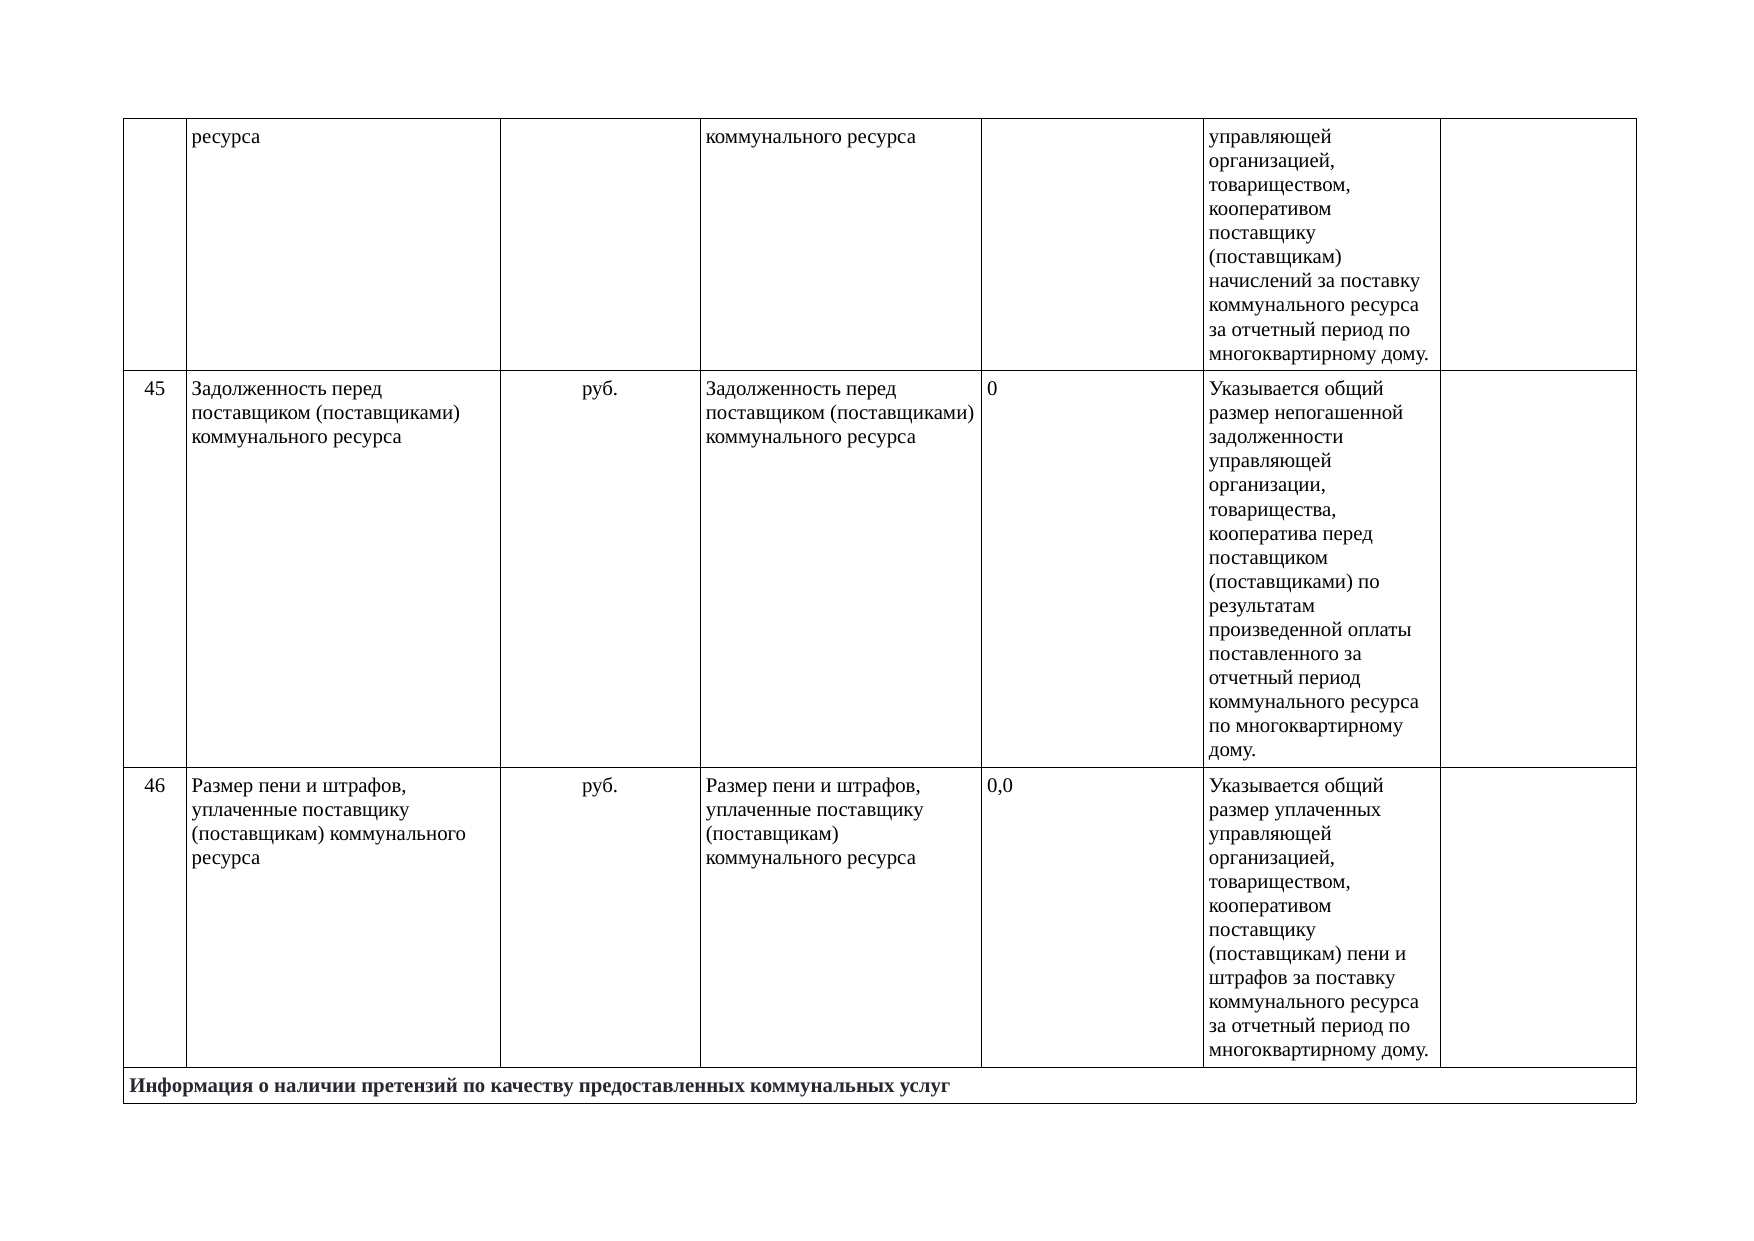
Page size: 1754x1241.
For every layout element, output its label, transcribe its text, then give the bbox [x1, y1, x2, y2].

table_cell руб. [501, 371, 700, 767]
table_cell Размер пени и штрафов, уплаченные поставщику (поставщикам) коммунального ресурса [187, 768, 500, 1067]
table_cell 45 [124, 371, 186, 767]
table_cell 0,0 [982, 768, 1203, 1067]
table_cell [501, 119, 700, 370]
table_cell Указывается общий размер уплаченных управляющей организацией, товариществом, кооперативом поставщику (поставщикам) пени и штрафов за поставку коммунального ресурса за отчетный период по многоквартирному дому. [1204, 768, 1440, 1067]
table_cell [124, 119, 186, 370]
table_cell 0 [982, 371, 1203, 767]
table_cell Задолженность перед поставщиком (поставщиками) коммунального ресурса [187, 371, 500, 767]
table_cell руб. [501, 768, 700, 1067]
table_cell [1441, 768, 1636, 1067]
table_cell Информация о наличии претензий по качеству предоставленных коммунальных услуг [124, 1068, 1636, 1103]
table_cell Указывается общий размер непогашенной задолженности управляющей организации, товарищества, кооператива перед поставщиком (поставщиками) по результатам произведенной оплаты поставленного за отчетный период коммунального ресурса по многоквартирному дому. [1204, 371, 1440, 767]
table_cell Задолженность перед поставщиком (поставщиками) коммунального ресурса [701, 371, 981, 767]
table_cell [1441, 371, 1636, 767]
table_cell ресурса [187, 119, 500, 370]
table_cell Размер пени и штрафов, уплаченные поставщику (поставщикам) коммунального ресурса [701, 768, 981, 1067]
table_cell [1441, 119, 1636, 370]
table_cell коммунального ресурса [701, 119, 981, 370]
table_cell 46 [124, 768, 186, 1067]
table_cell [982, 119, 1203, 370]
table_cell управляющей организацией, товариществом, кооперативом поставщику (поставщикам) начислений за поставку коммунального ресурса за отчетный период по многоквартирному дому. [1204, 119, 1440, 370]
